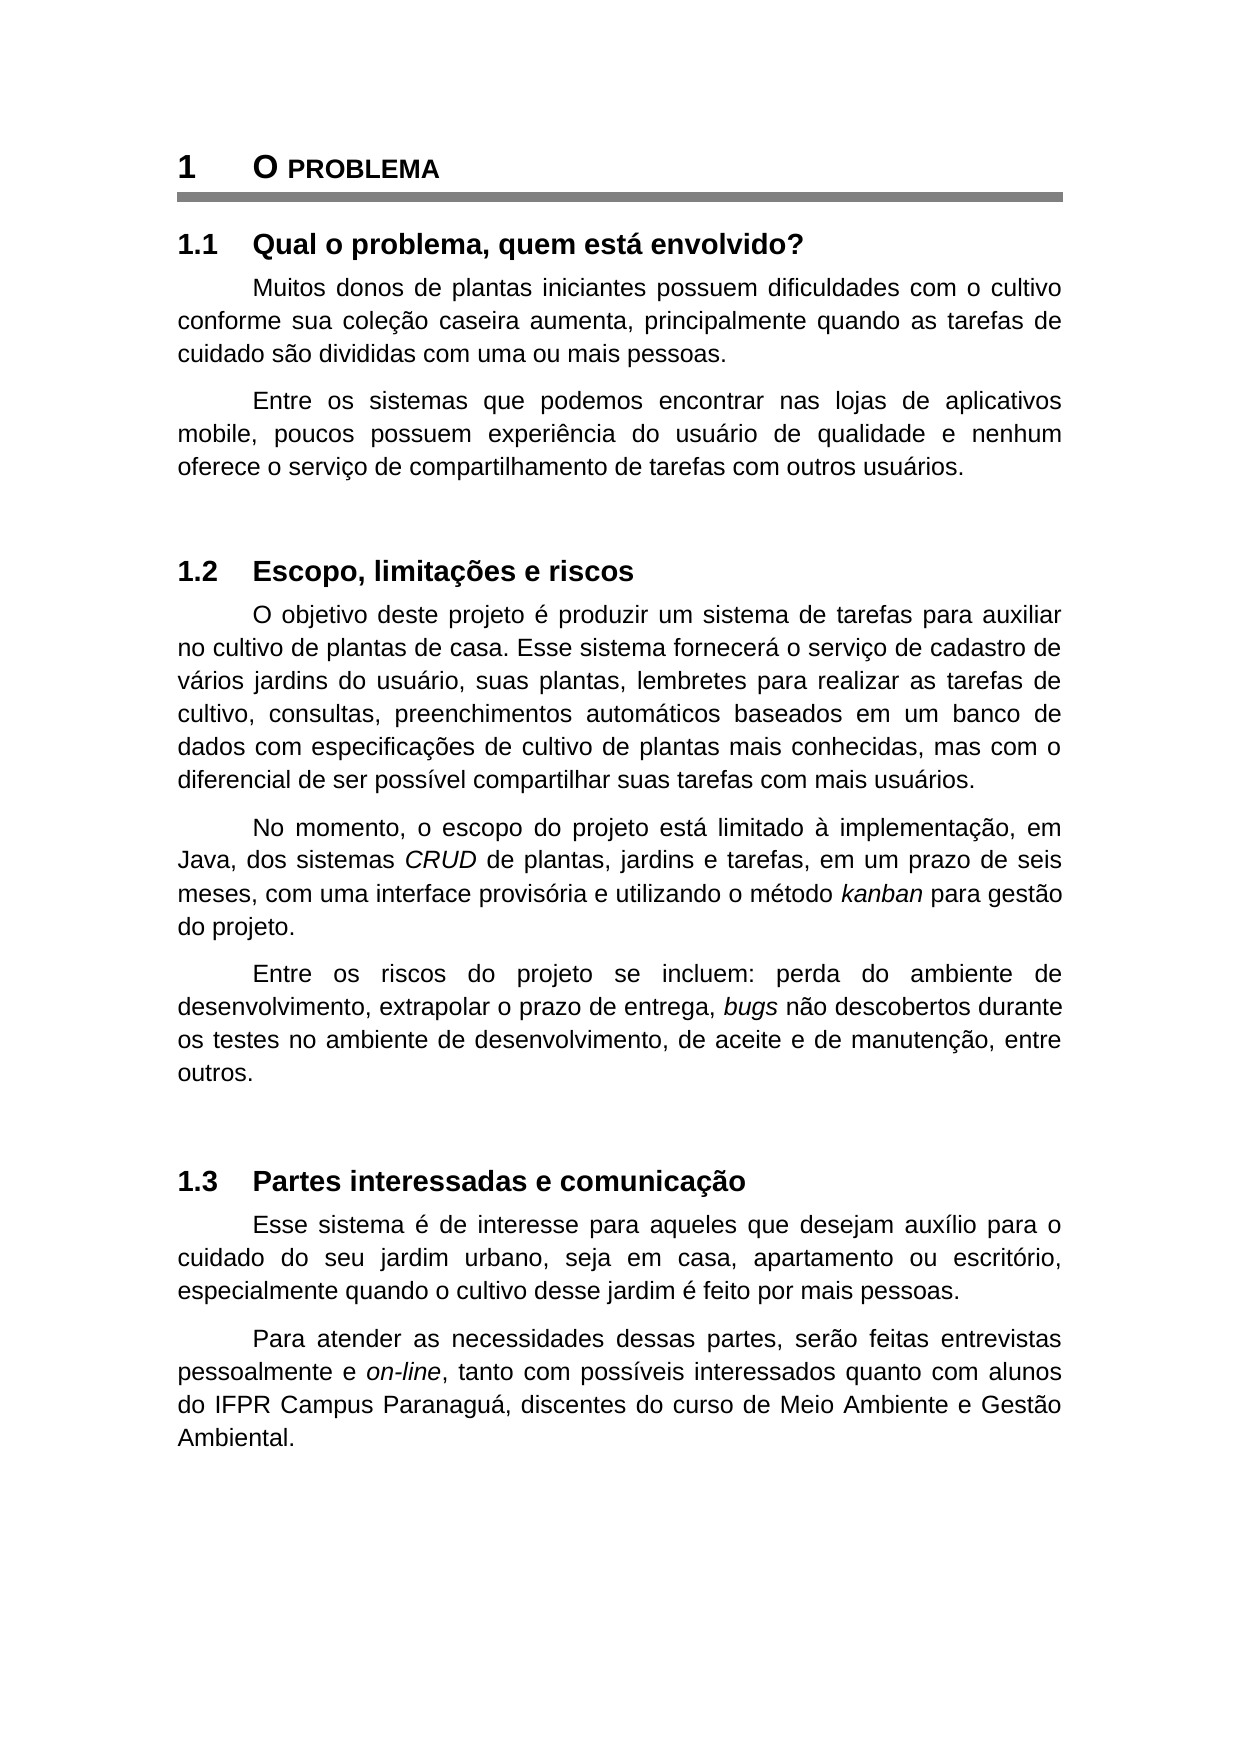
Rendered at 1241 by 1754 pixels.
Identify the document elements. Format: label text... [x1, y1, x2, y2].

text Entre os sistemas que podemos encontrar nas lojas de aplicativos mobile, poucos possuem experiência do usuário de qualidade e nenhum oferece o serviço de compartilhamento de tarefas com outros usuários. [177, 386, 1063, 481]
text Esse sistema é de interesse para aqueles que desejam auxílio para o cuidado do seu jardim urbano, seja em casa, apartamento ou escritório, especialmente quando o cultivo desse jardim é feito por mais pessoas. [177, 1210, 1063, 1305]
subtitle Qual o problema, quem está envolvido? [177, 227, 1063, 260]
text O objetivo deste projeto é produzir um sistema de tarefas para auxiliar no cultivo de plantas de casa. Esse sistema fornecerá o serviço de cadastro de vários jardins do usuário, suas plantas, lembretes para realizar as tarefas de cultivo, consultas, preenchimentos automáticos baseados em um banco de dados com especificações de cultivo de plantas mais conhecidas, mas com o diferencial de ser possível compartilhar suas tarefas com mais usuários. [177, 600, 1063, 794]
text No momento, o escopo do projeto está limitado à implementação, em Java, dos sistemas CRUD de plantas, jardins e tarefas, em um prazo de seis meses, com uma interface provisória e utilizando o método kanban para gestão do projeto. [177, 812, 1063, 940]
text Entre os riscos do projeto se incluem: perda do ambiente de desenvolvimento, extrapolar o prazo de entrega, bugs não descobertos durante os testes no ambiente de desenvolvimento, de aceite e de manutenção, entre outros. [177, 959, 1063, 1087]
subtitle O problema [177, 148, 1063, 192]
subtitle Partes interessadas e comunicação [177, 1164, 1063, 1197]
text Muitos donos de plantas iniciantes possuem dificuldades com o cultivo conforme sua coleção caseira aumenta, principalmente quando as tarefas de cuidado são divididas com uma ou mais pessoas. [177, 273, 1063, 367]
text Para atender as necessidades dessas partes, serão feitas entrevistas pessoalmente e on-line, tanto com possíveis interessados quanto com alunos do IFPR Campus Paranaguá, discentes do curso de Meio Ambiente e Gestão Ambiental. [177, 1323, 1063, 1451]
subtitle Escopo, limitações e riscos [177, 554, 1063, 587]
